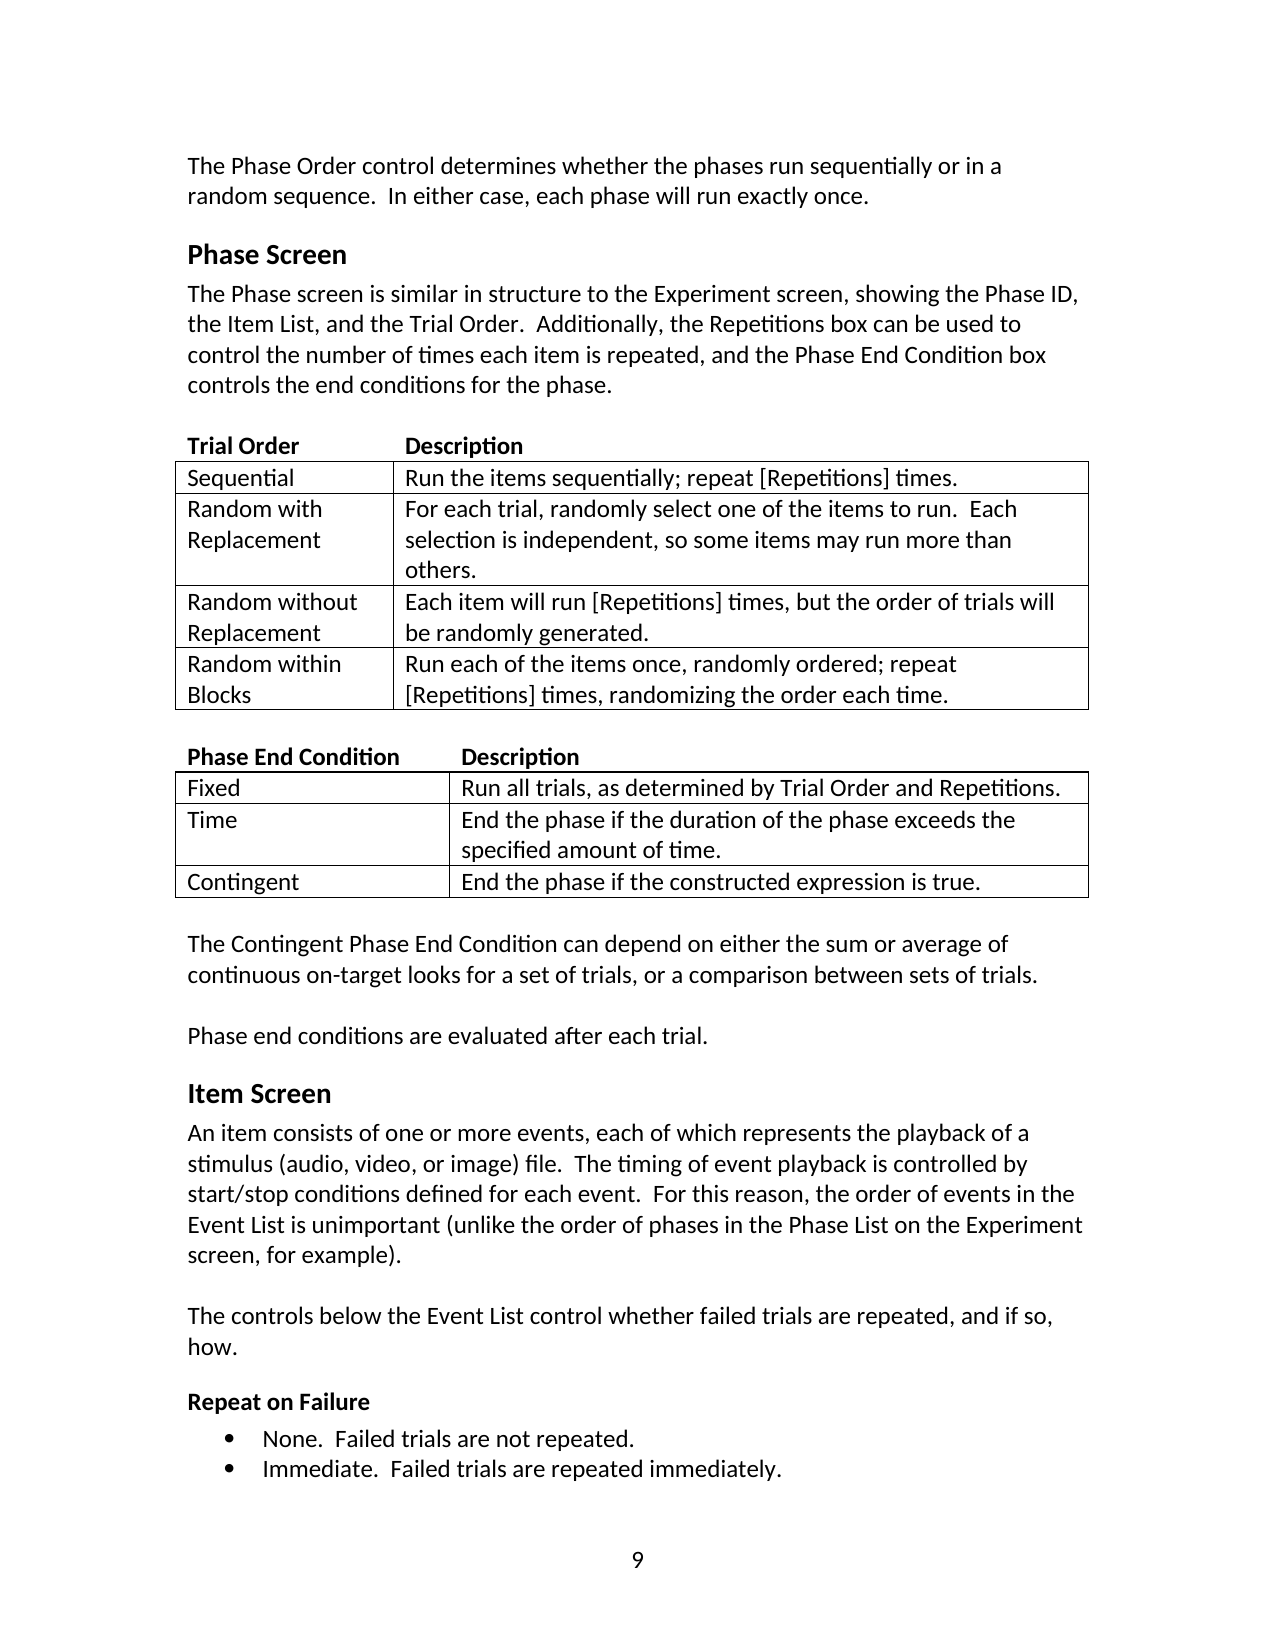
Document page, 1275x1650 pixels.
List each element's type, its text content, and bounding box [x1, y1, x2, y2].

text Phase end conditions are evaluated after each trial. [187, 1020, 1087, 1050]
table_cell Time [176, 804, 449, 865]
table_cell Run each of the items once, randomly ordered; repeat [Repetitions] times, randomizing the order each time. [394, 648, 1088, 709]
table_cell Each item will run [Repetitions] times, but the order of trials will be randomly generated. [394, 586, 1088, 647]
table_cell Run all trials, as determined by Trial Order and Repetitions. [450, 773, 1088, 803]
text The controls below the Event List control whether failed trials are repeated, and if so, how. [187, 1300, 1087, 1361]
text An item consists of one or more events, each of which represents the playback of a stimulus (audio, video, or image) file. The timing of event playback is controlled by start/stop conditions defined for each event. For this reason, the order of events in the Event List is unimportant (unlike the order of phases in the Phase List on the Experiment screen, for example). [187, 1117, 1087, 1270]
table_cell Run the items sequentially; repeat [Repetitions] times. [394, 462, 1088, 493]
subtitle Item Screen [187, 1075, 1087, 1111]
table_header Description [450, 741, 1088, 771]
text The Phase screen is similar in structure to the Experiment screen, showing the Phase ID, the Item List, and the Trial Order. Additionally, the Repetitions box can be used to control the number of times each item is repeated, and the Phase End Condition box controls the end conditions for the phase. [187, 278, 1087, 400]
table_cell Random without Replacement [176, 586, 393, 647]
list Immediate. Failed trials are repeated immediately. [225, 1454, 1087, 1484]
table_header Phase End Condition [176, 741, 450, 771]
table_cell For each trial, randomly select one of the items to run. Each selection is independent, so some items may run more than others. [394, 494, 1088, 585]
list None. Failed trials are not repeated. [225, 1423, 1087, 1454]
subtitle Phase Screen [187, 236, 1087, 272]
table_cell Random within Blocks [176, 648, 393, 709]
table_cell End the phase if the constructed expression is true. [450, 866, 1088, 897]
table_cell Sequential [176, 462, 393, 493]
subtitle Repeat on Failure [187, 1386, 1087, 1417]
table_cell End the phase if the duration of the phase exceeds the specified amount of time. [450, 804, 1088, 865]
text The Contingent Phase End Condition can depend on either the sum or average of continuous on-target looks for a set of trials, or a comparison between sets of trials. [187, 928, 1087, 989]
table_header Description [394, 431, 1088, 461]
table_header Trial Order [176, 431, 393, 461]
table_cell Contingent [176, 866, 449, 897]
text The Phase Order control determines whether the phases run sequentially or in a random sequence. In either case, each phase will run exactly once. [187, 150, 1087, 211]
table_cell Random with Replacement [176, 494, 393, 585]
table_cell Fixed [176, 773, 449, 803]
